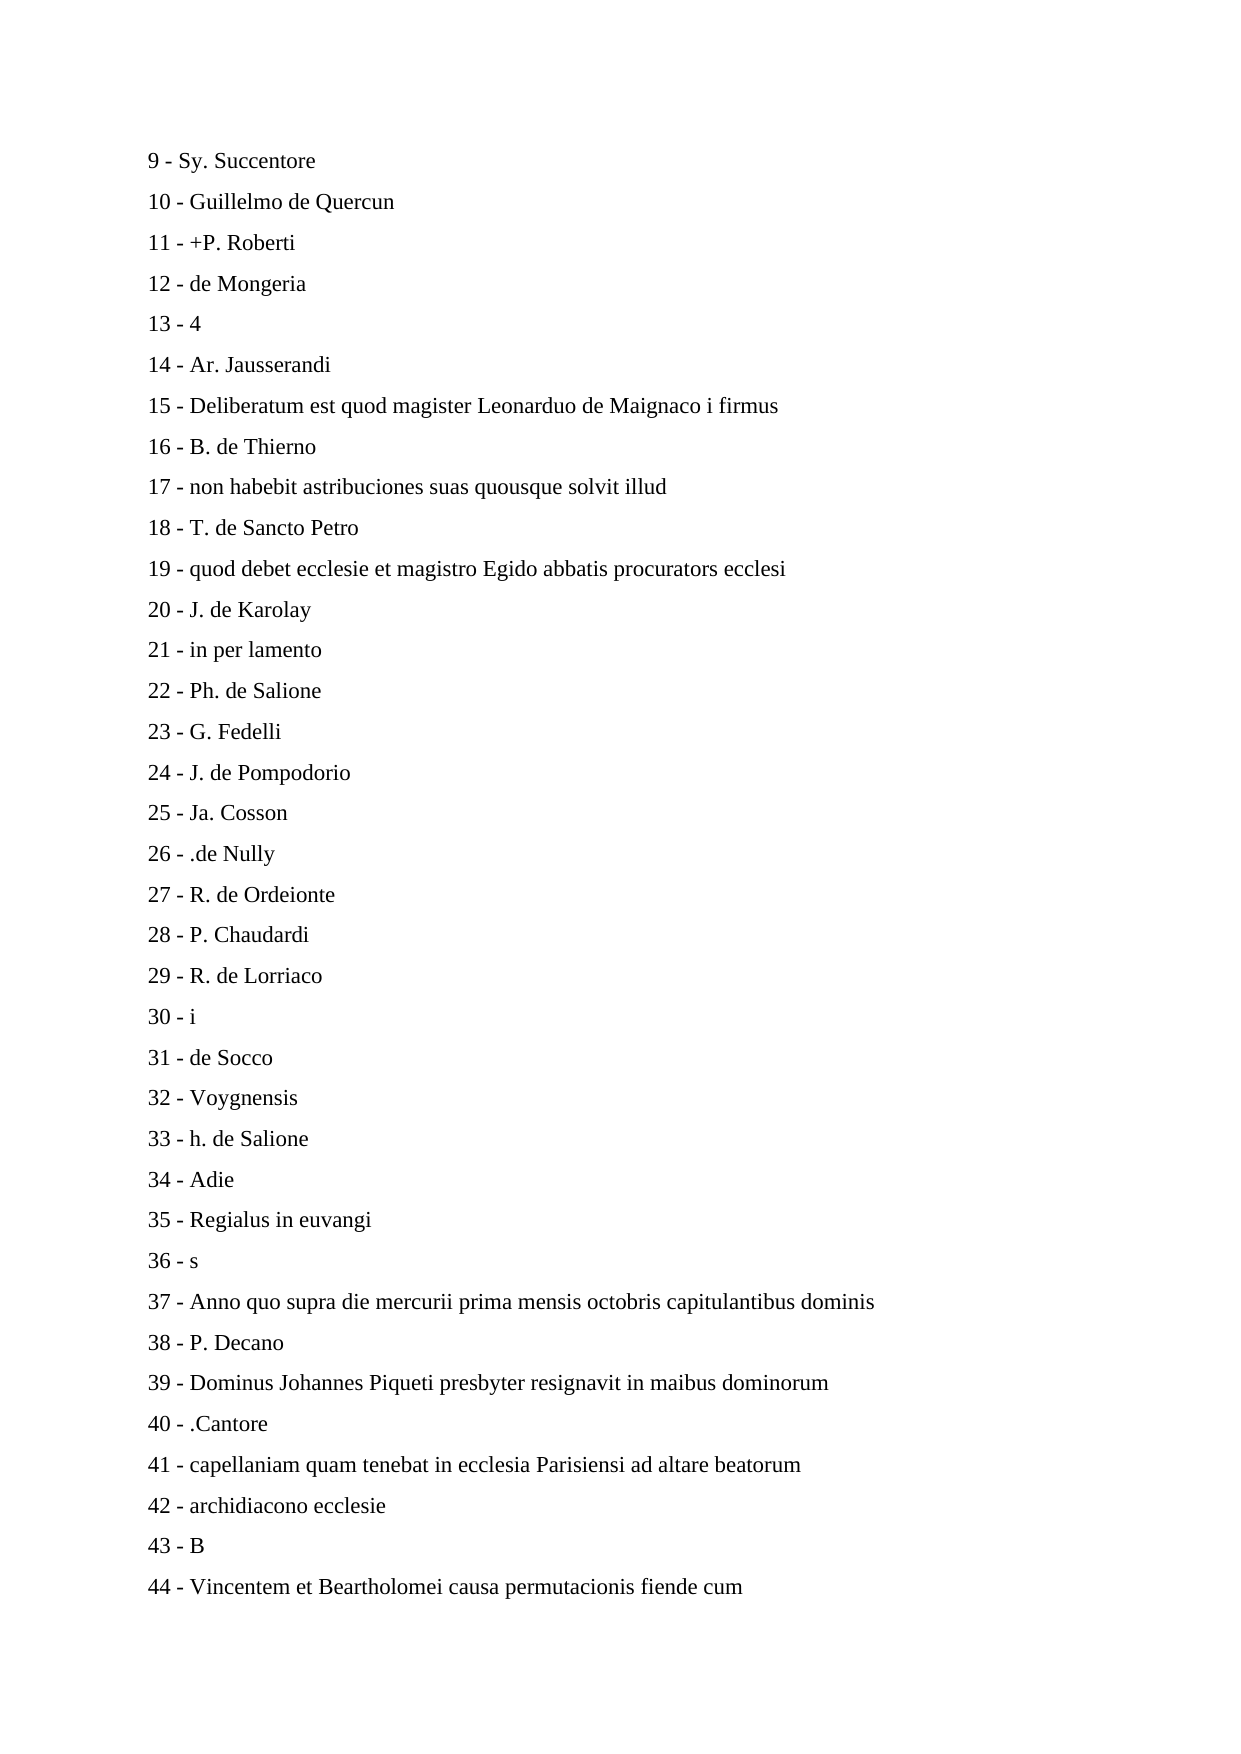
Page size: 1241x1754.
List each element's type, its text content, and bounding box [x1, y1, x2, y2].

text 13 - 4 [148, 311, 1093, 337]
text 17 - non habebit astribuciones suas quousque solvit illud [148, 473, 1093, 500]
text 32 - Voygnensis [148, 1084, 1093, 1111]
text 10 - Guillelmo de Quercun [148, 188, 1093, 215]
text 33 - h. de Salione [148, 1125, 1093, 1151]
text 16 - B. de Thierno [148, 433, 1093, 459]
text 14 - Ar. Jausserandi [148, 351, 1093, 378]
text 25 - Ja. Cosson [148, 799, 1093, 826]
text 30 - i [148, 1003, 1093, 1029]
text 9 - Sy. Succentore [148, 148, 1093, 174]
text 22 - Ph. de Salione [148, 677, 1093, 703]
text 23 - G. Fedelli [148, 718, 1093, 744]
text 43 - B [148, 1532, 1093, 1559]
text 39 - Dominus Johannes Piqueti presbyter resignavit in maibus dominorum [148, 1369, 1093, 1396]
text 29 - R. de Lorriaco [148, 962, 1093, 988]
text 42 - archidiacono ecclesie [148, 1492, 1093, 1518]
text 11 - +P. Roberti [148, 229, 1093, 255]
text 20 - J. de Karolay [148, 596, 1093, 622]
text 34 - Adie [148, 1166, 1093, 1192]
text 21 - in per lamento [148, 636, 1093, 663]
text 18 - T. de Sancto Petro [148, 514, 1093, 541]
text 19 - quod debet ecclesie et magistro Egido abbatis procurators ecclesi [148, 555, 1093, 581]
text 24 - J. de Pompodorio [148, 758, 1093, 785]
text 44 - Vincentem et Beartholomei causa permutacionis fiende cum [148, 1573, 1093, 1599]
text 15 - Deliberatum est quod magister Leonarduo de Maignaco i firmus [148, 392, 1093, 418]
text 26 - .de Nully [148, 840, 1093, 866]
text 41 - capellaniam quam tenebat in ecclesia Parisiensi ad altare beatorum [148, 1451, 1093, 1477]
text 28 - P. Chaudardi [148, 921, 1093, 948]
text 12 - de Mongeria [148, 270, 1093, 296]
text 40 - .Cantore [148, 1410, 1093, 1437]
text 38 - P. Decano [148, 1329, 1093, 1355]
text 27 - R. de Ordeionte [148, 881, 1093, 907]
text 35 - Regialus in euvangi [148, 1207, 1093, 1233]
text 37 - Anno quo supra die mercurii prima mensis octobris capitulantibus dominis [148, 1288, 1093, 1314]
text 31 - de Socco [148, 1044, 1093, 1070]
text 36 - s [148, 1247, 1093, 1274]
